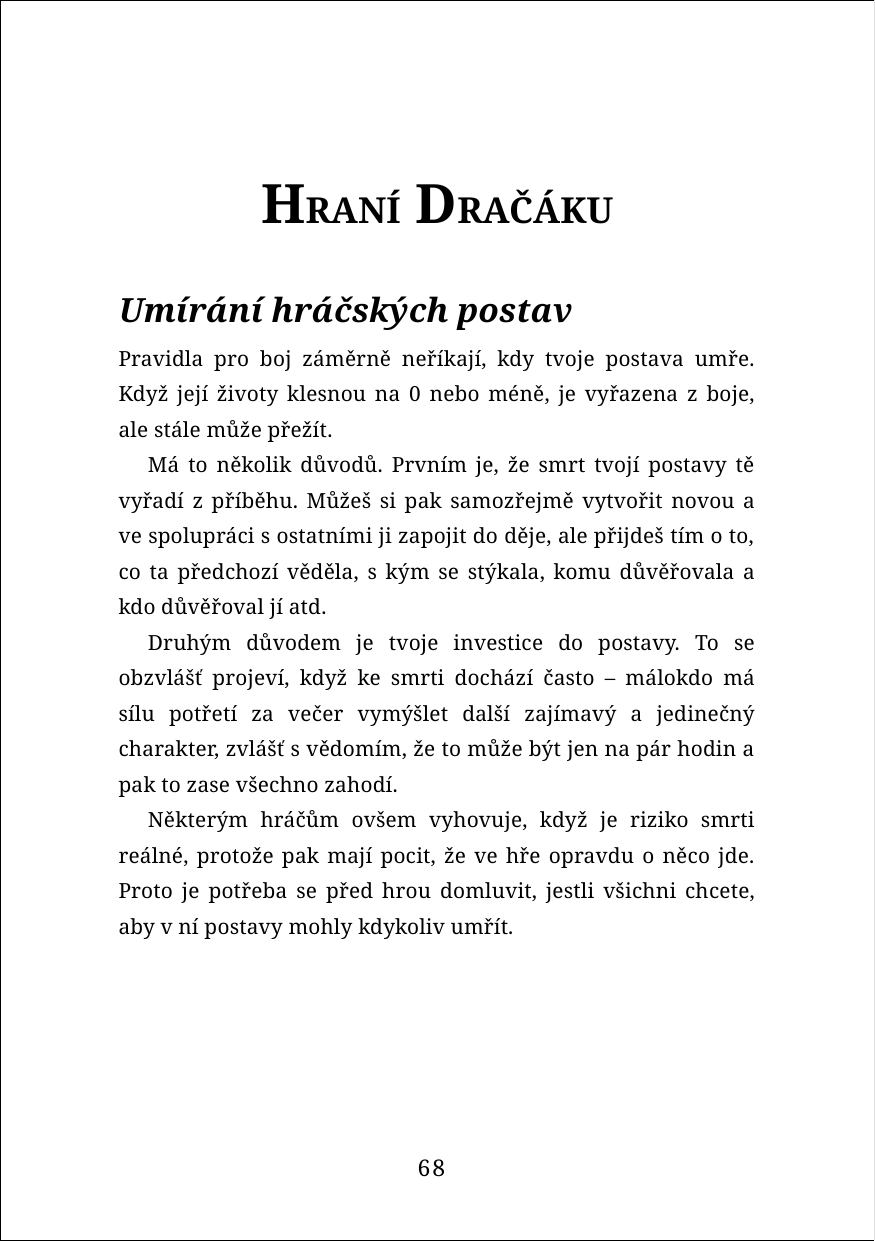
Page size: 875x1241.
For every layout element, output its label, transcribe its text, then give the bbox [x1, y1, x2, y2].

subtitle Hraní Dračáku [118, 166, 756, 239]
text Pravidla pro boj záměrně neříkají, kdy tvoje postava umře. Když její životy klesnou na 0 nebo méně, je vyřazena z boje, ale stále může přežít. Má to několik důvodů. Prvním je, že smrt tvojí postavy tě vyřadí z příběhu. Můžeš si pak samozřejmě vytvořit novou a ve spolupráci s ostatními ji zapojit do děje, ale přijdeš tím o to, co ta předchozí věděla, s kým se stýkala, komu důvěřovala a kdo důvěřoval jí atd. Druhým důvodem je tvoje investice do postavy. To se obzvlášť projeví, když ke smrti dochází často – málokdo má sílu potřetí za večer vymýšlet další zajímavý a jedinečný charakter, zvlášť s vědomím, že to může být jen na pár hodin a pak to zase všechno zahodí. Některým hráčům ovšem vyhovuje, když je riziko smrti reálné, protože pak mají pocit, že ve hře opravdu o něco jde. Proto je potřeba se před hrou domluvit, jestli všichni chcete, aby v ní postavy mohly kdykoliv umřít. [118, 344, 756, 941]
subtitle Umírání hráčských postav [118, 287, 756, 332]
